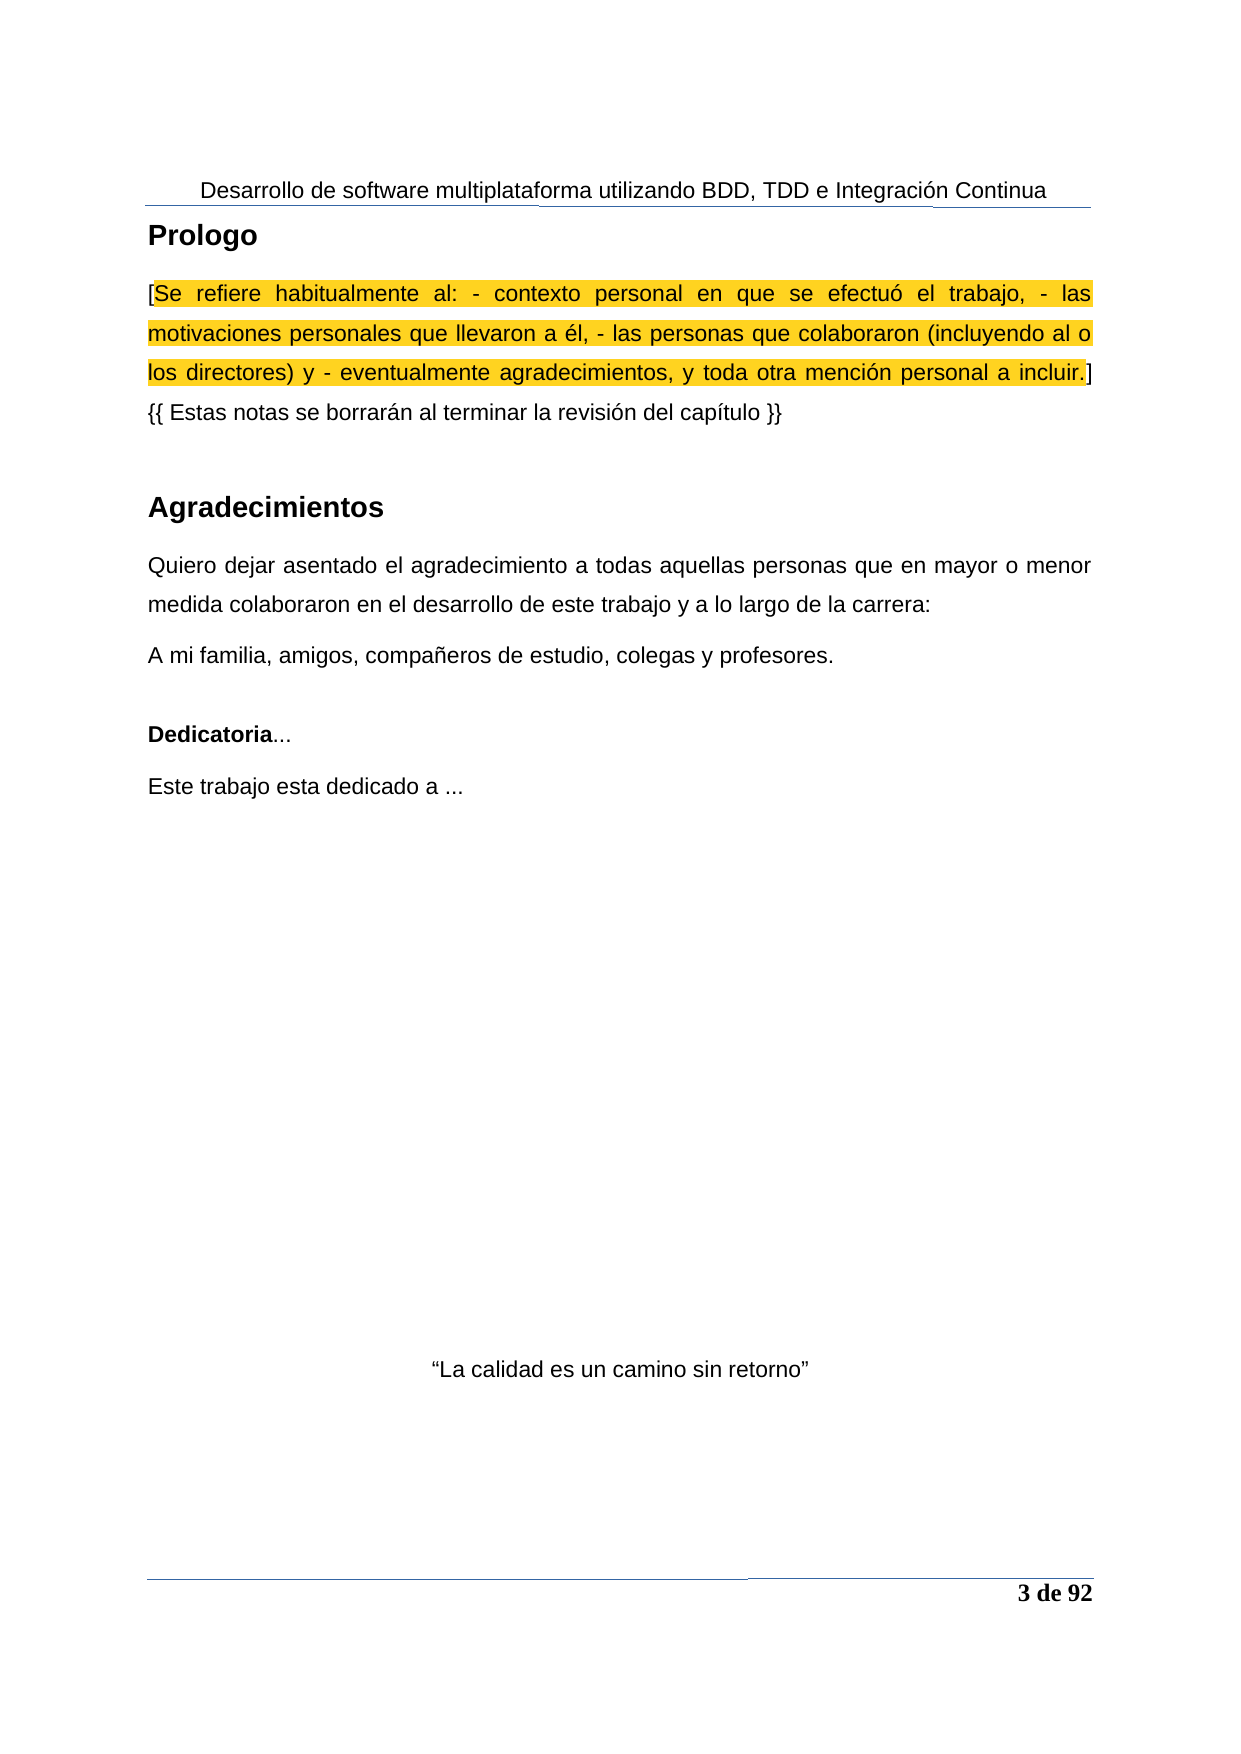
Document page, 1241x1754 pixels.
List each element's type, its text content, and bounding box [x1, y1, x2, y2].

text A mi familia, amigos, compañeros de estudio, colegas y profesores. [148, 642, 1093, 669]
text Quiero dejar asentado el agradecimiento a todas aquellas personas que en mayor o menor medida colaboraron en el desarrollo de este trabajo y a lo largo de la carrera: [148, 552, 1093, 617]
text Dedicatoria... [148, 721, 1093, 748]
text Este trabajo esta dedicado a ... [148, 773, 1093, 799]
text Prologo [148, 218, 1093, 252]
text “La calidad es un camino sin retorno” [148, 1356, 1093, 1383]
text Agradecimientos [148, 489, 1093, 523]
text [Se refiere habitualmente al: - contexto personal en que se efectuó el trabajo, - las motivaciones personales que llevaron a él, - las personas que colaboraron (incluyendo al o los directores) y - eventualmente agradecimientos, y toda otra mención personal a incluir.]{{ Estas notas se borrarán al terminar la revisión del capítulo }} [148, 280, 1093, 425]
